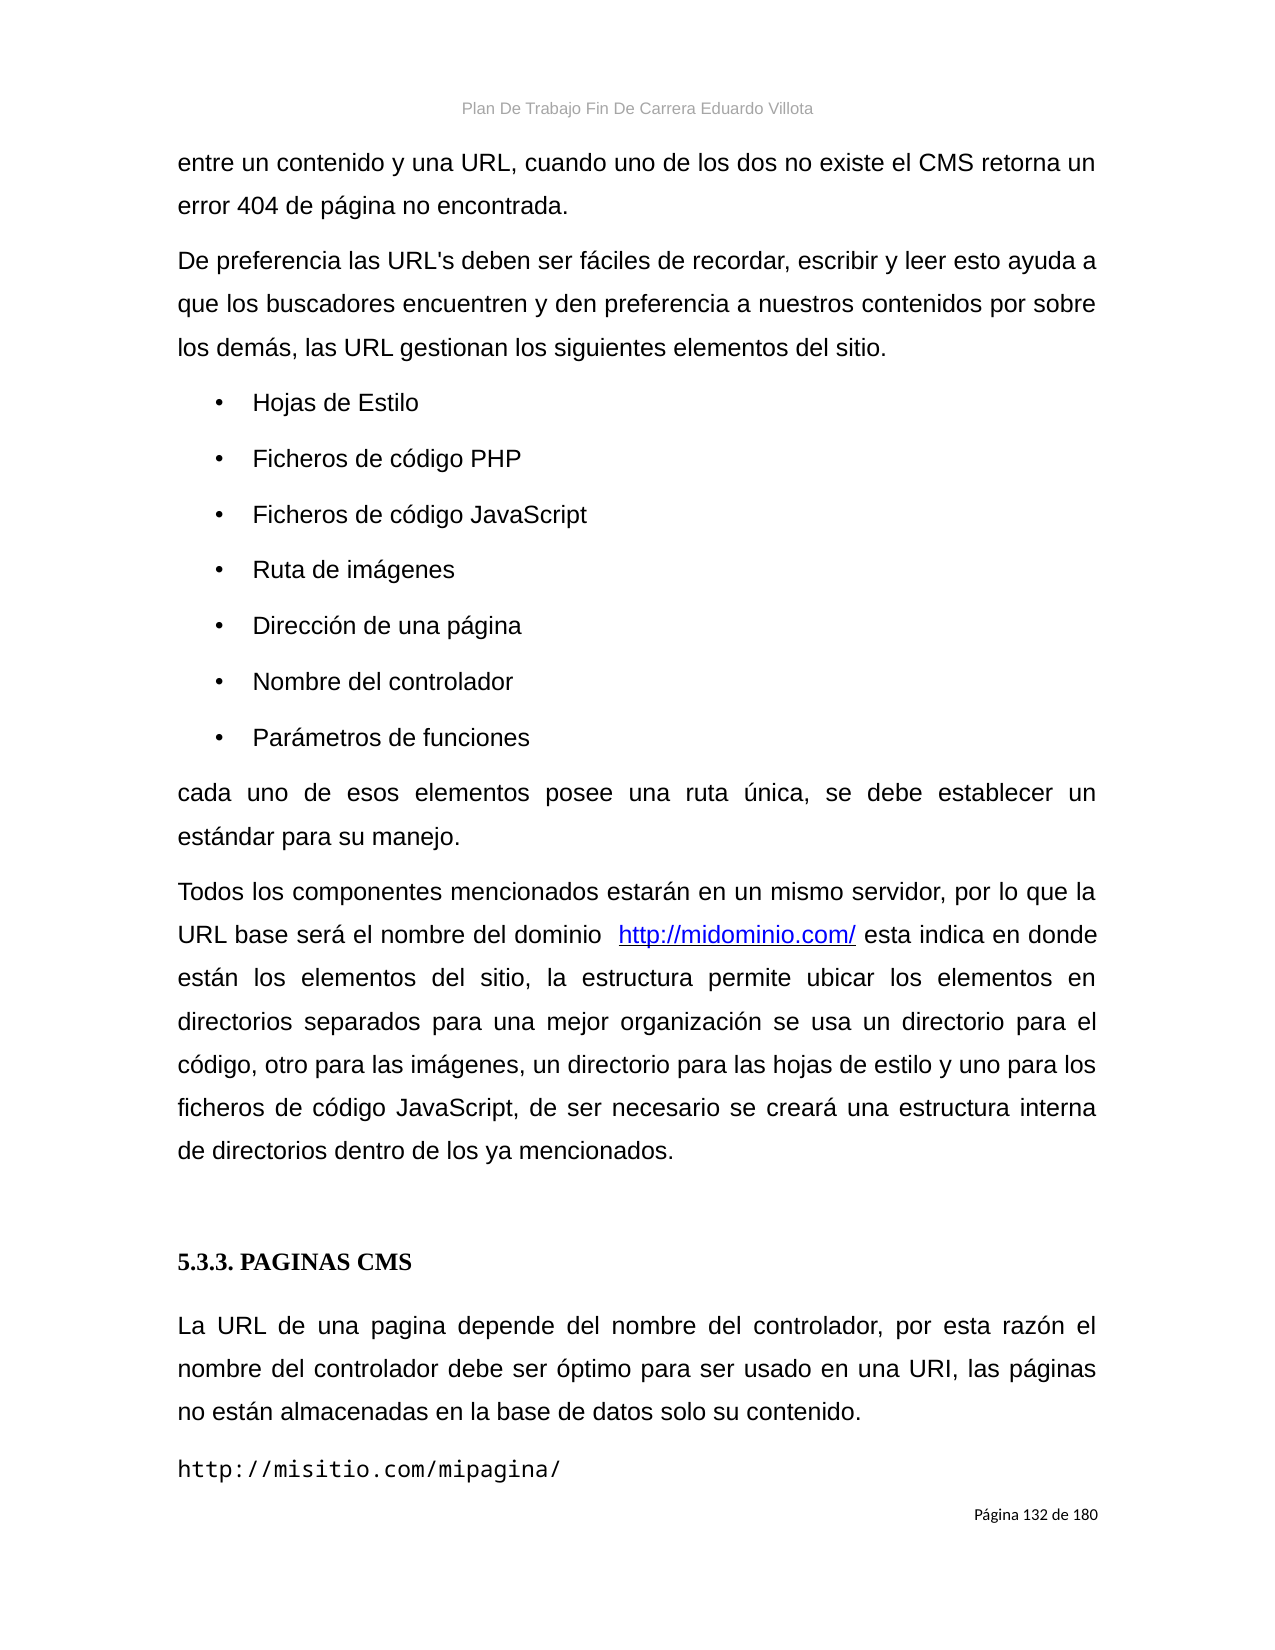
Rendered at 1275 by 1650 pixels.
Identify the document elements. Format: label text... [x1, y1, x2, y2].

text De preferencia las URL's deben ser fáciles de recordar, escribir y leer esto ayuda a que los buscadores encuentren y den preferencia a nuestros contenidos por sobre los demás, las URL gestionan los siguientes elementos del sitio. [177, 246, 1098, 361]
list Ficheros de código PHP [215, 444, 1098, 473]
text Todos los componentes mencionados estarán en un mismo servidor, por lo que la URL base será el nombre del dominio http://midominio.com/ esta indica en donde están los elementos del sitio, la estructura permite ubicar los elementos en directorios separados para una mejor organización se usa un directorio para el código, otro para las imágenes, un directorio para las hojas de estilo y uno para los ficheros de código JavaScript, de ser necesario se creará una estructura interna de directorios dentro de los ya mencionados. [177, 877, 1098, 1164]
list Parámetros de funciones [215, 723, 1098, 751]
text entre un contenido y una URL, cuando uno de los dos no existe el CMS retorna un error 404 de página no encontrada. [177, 148, 1098, 219]
list Ruta de imágenes [215, 555, 1098, 584]
list Dirección de una página [215, 611, 1098, 640]
text La URL de una pagina depende del nombre del controlador, por esta razón el nombre del controlador debe ser óptimo para ser usado en una URI, las páginas no están almacenadas en la base de datos solo su contenido. [177, 1311, 1098, 1426]
text cada uno de esos elementos posee una ruta única, se debe establecer un estándar para su manejo. [177, 778, 1098, 850]
list Ficheros de código JavaScript [215, 500, 1098, 528]
list Hojas de Estilo [215, 388, 1098, 417]
list Nombre del controlador [215, 667, 1098, 696]
text http://misitio.com/mipagina/ [177, 1453, 1098, 1484]
text 5.3.3. PAGINAS CMS [177, 1247, 1098, 1276]
